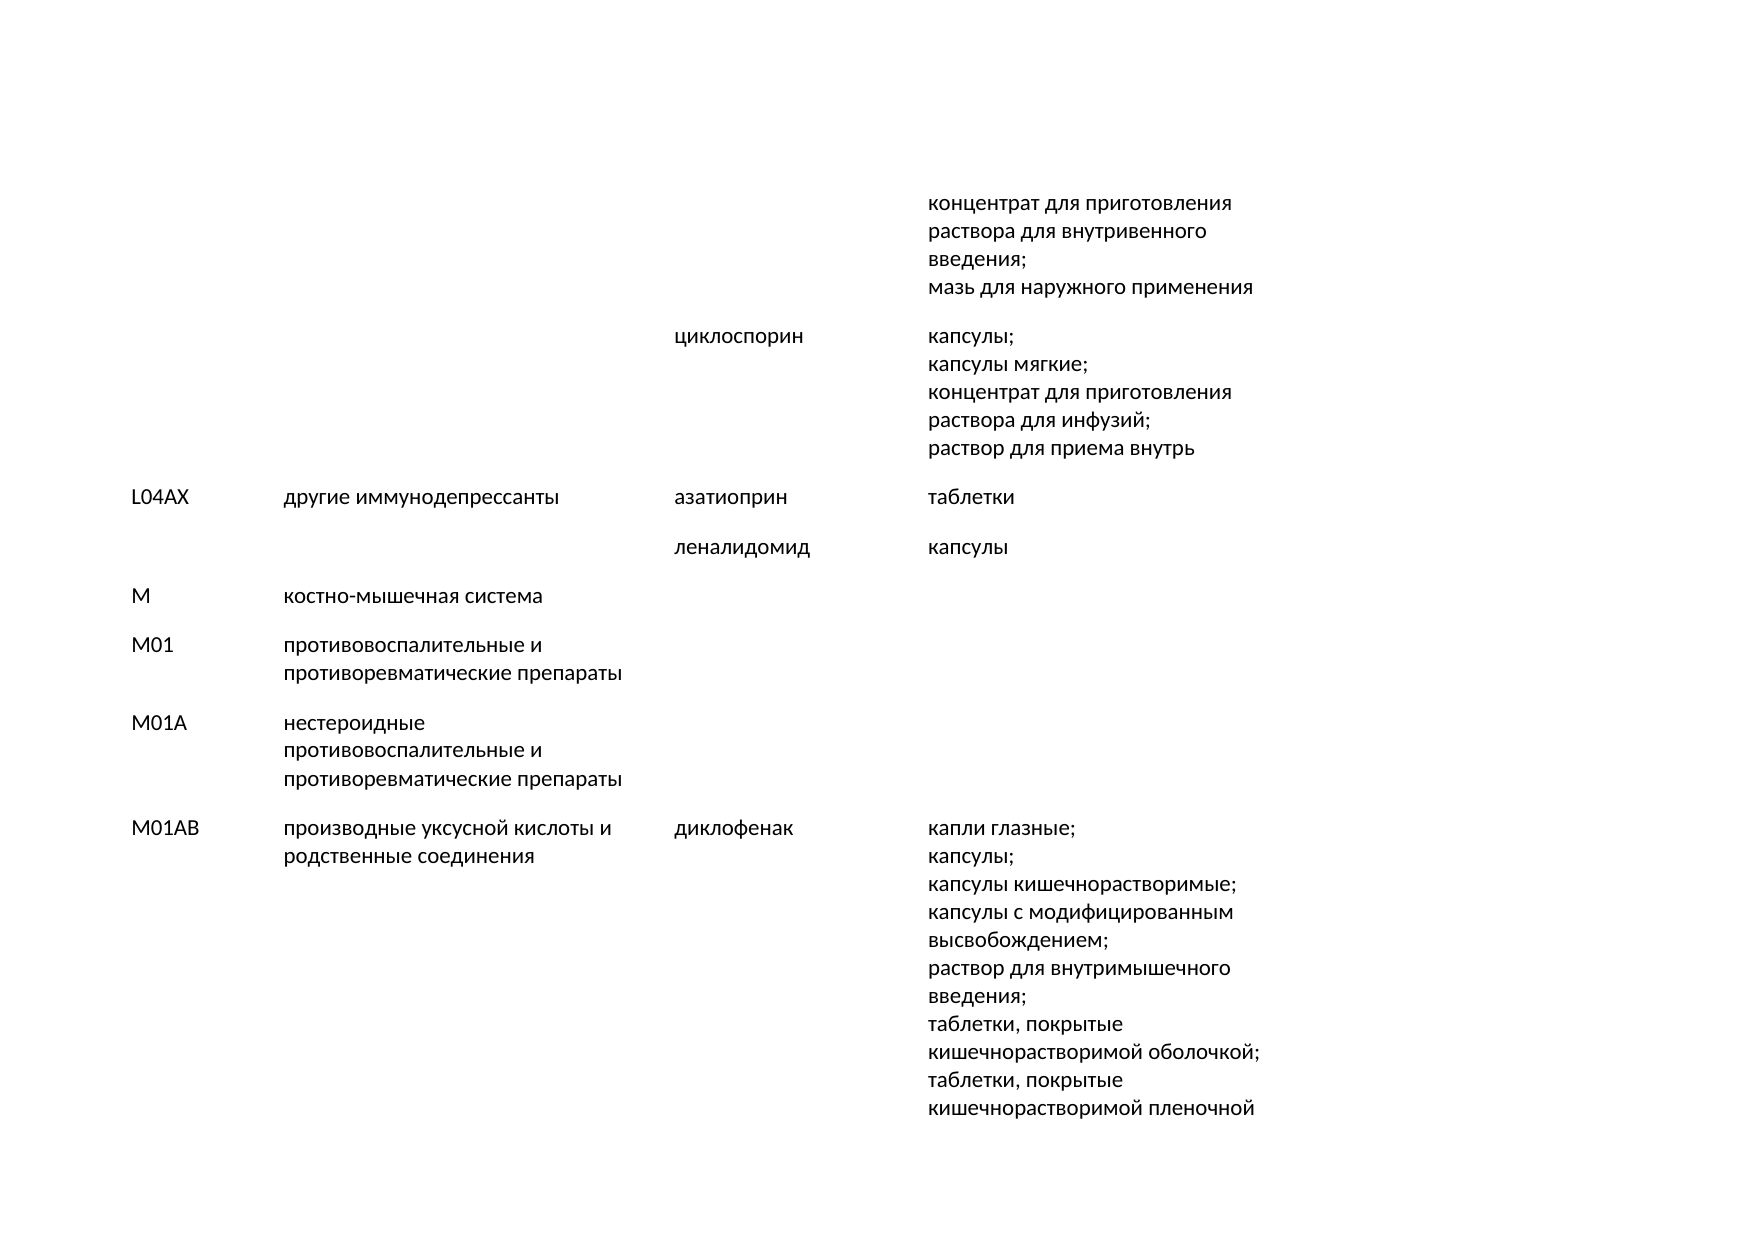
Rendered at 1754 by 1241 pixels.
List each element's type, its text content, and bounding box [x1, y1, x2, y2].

table_cell [277, 177, 668, 472]
table_cell [668, 697, 921, 802]
table_cell капсулы; капсулы мягкие; концентрат для приготовления раствора для инфузий; раствор для приема внутрь [921, 311, 1306, 472]
table_cell [125, 177, 277, 472]
table_cell M01A [125, 697, 277, 802]
table_cell нестероидные противовоспалительные и противоревматические препараты [277, 697, 668, 802]
table_cell [921, 570, 1306, 620]
table_cell капли глазные; капсулы; капсулы кишечнорастворимые; капсулы с модифицированным высвобождением; раствор для внутримышечного введения; таблетки, покрытые кишечнорастворимой оболочкой; таблетки, покрытые кишечнорастворимой пленочной [921, 802, 1306, 1132]
table_cell M01AB [125, 802, 277, 1132]
table_cell [668, 570, 921, 620]
table_cell азатиоприн [668, 472, 921, 521]
table_cell диклофенак [668, 802, 921, 1132]
table_cell концентрат для приготовления раствора для внутривенного введения; мазь для наружного применения [921, 177, 1306, 311]
table_cell циклоспорин [668, 311, 921, 472]
table_cell производные уксусной кислоты и родственные соединения [277, 802, 668, 1132]
table_cell другие иммунодепрессанты [277, 472, 668, 570]
table_cell костно-мышечная система [277, 570, 668, 620]
table_cell леналидомид [668, 521, 921, 570]
table_cell таблетки [921, 472, 1306, 521]
table_cell капсулы [921, 521, 1306, 570]
table_cell M [125, 570, 277, 620]
table_cell M01 [125, 620, 277, 697]
table_cell [668, 177, 921, 311]
table_cell [921, 620, 1306, 697]
table_cell L04AX [125, 472, 277, 570]
table_cell [668, 620, 921, 697]
table_cell противовоспалительные и противоревматические препараты [277, 620, 668, 697]
table_cell [921, 697, 1306, 802]
